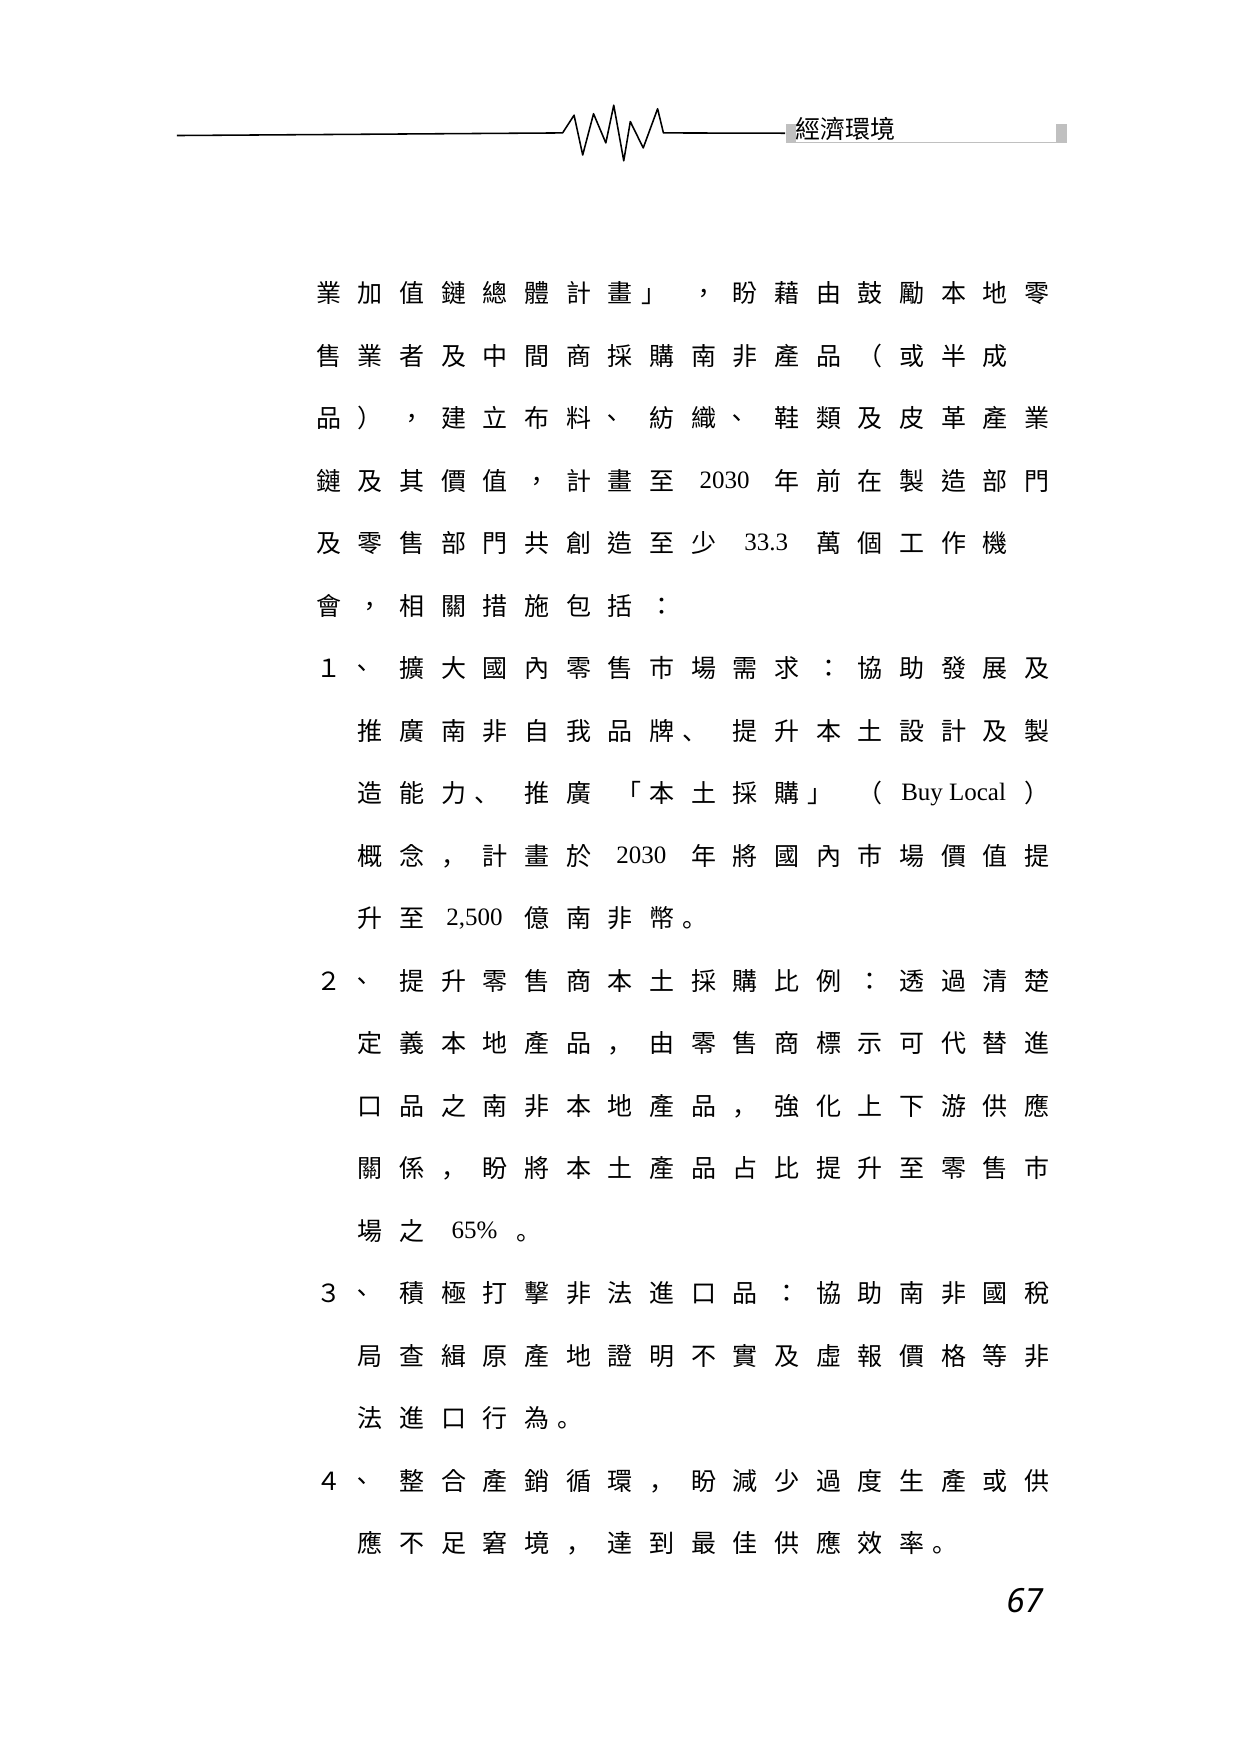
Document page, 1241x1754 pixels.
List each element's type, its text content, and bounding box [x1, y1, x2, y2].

text ３、積極打擊非法進口品：協助南非國稅局查緝原產地證明不實及虛報價格等非法進口行為。 [281, 1250, 1058, 1438]
text ４、整合產銷循環，盼減少過度生產或供應不足窘境，達到最佳供應效率。 [281, 1438, 1058, 1563]
text ２、提升零售商本土採購比例：透過清楚定義本地產品，由零售商標示可代替進口品之南非本地產品，強化上下游供應關係，盼將本土產品占比提升至零售市場之65%。 [281, 938, 1058, 1250]
text 業加值鏈總體計畫」，盼藉由鼓勵本地零售業者及中間商採購南非產品（或半成品），建立布料、紡織、鞋類及皮革產業鏈及其價值，計畫至2030年前在製造部門及零售部門共創造至少33.3萬個工作機會，相關措施包括： [281, 250, 1058, 625]
text １、擴大國內零售市場需求：協助發展及推廣南非自我品牌、提升本土設計及製造能力、推廣「本土採購」（Buy Local）概念，計畫於2030年將國內市場價值提升至2,500億南非幣。 [281, 625, 1058, 938]
